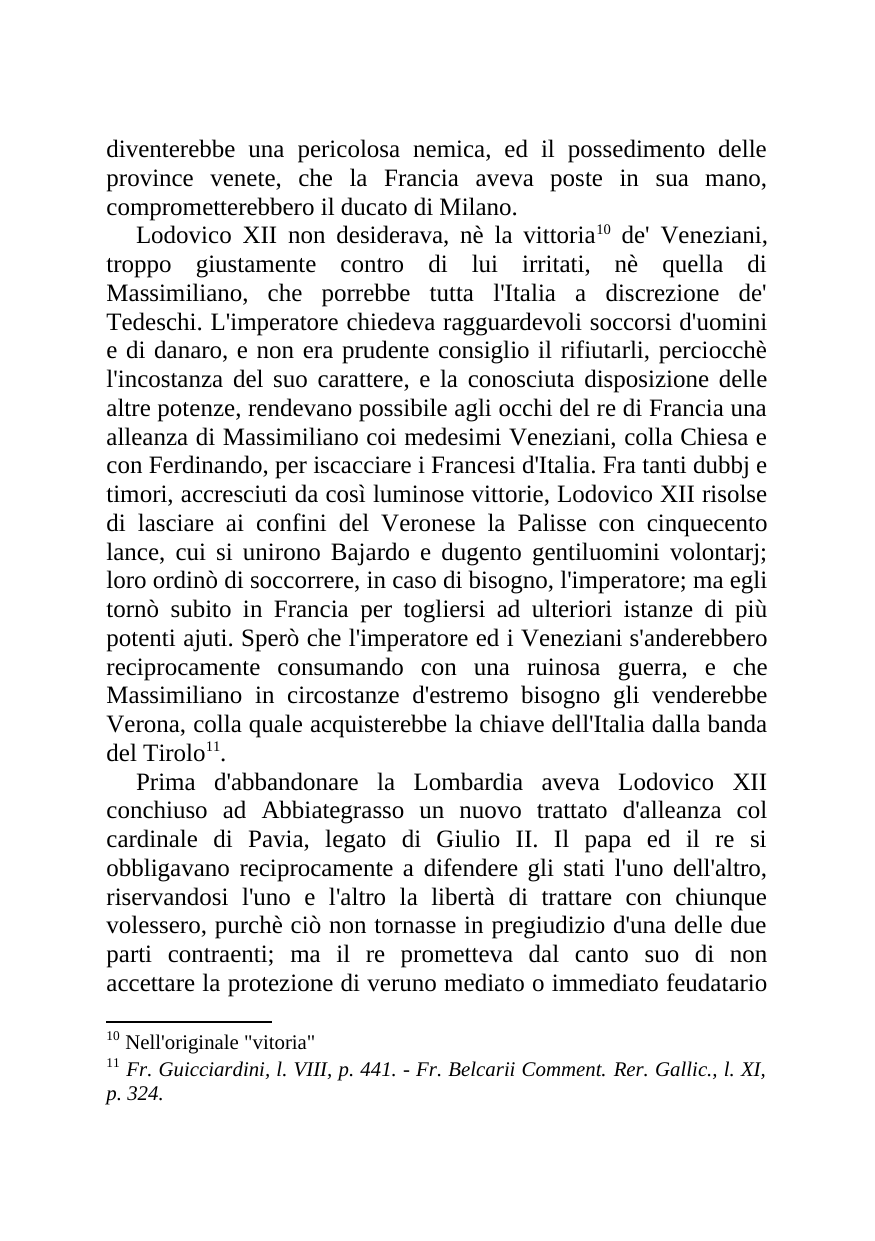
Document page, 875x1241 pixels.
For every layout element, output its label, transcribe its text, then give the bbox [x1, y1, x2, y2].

text Fr. Guicciardini, l. VIII, p. 441. - Fr. Belcarii Comment. Rer. Gallic., l. XI, p. 324. [106, 1055, 768, 1105]
text Prima d'abbandonare la Lombardia aveva Lodovico XII conchiuso ad Abbiategrasso un nuovo trattato d'alleanza col cardinale di Pavia, legato di Giulio II. Il papa ed il re si obbligavano reciprocamente a difendere gli stati l'uno dell'altro, riservandosi l'uno e l'altro la libertà di trattare con chiunque volessero, purchè ciò non tornasse in pregiudizio d'una delle due parti contraenti; ma il re prometteva dal canto suo di non accettare la protezione di veruno mediato o immediato feudatario [106, 767, 768, 997]
text Nell'originale "vitoria" [106, 1028, 768, 1055]
text diventerebbe una pericolosa nemica, ed il possedimento delle province venete, che la Francia aveva poste in sua mano, comprometterebbero il ducato di Milano. [106, 134, 768, 221]
text Lodovico XII non desiderava, nè la vittoria de' Veneziani, troppo giustamente contro di lui irritati, nè quella di Massimiliano, che porrebbe tutta l'Italia a discrezione de' Tedeschi. L'imperatore chiedeva ragguardevoli soccorsi d'uomini e di danaro, e non era prudente consiglio il rifiutarli, perciocchè l'incostanza del suo carattere, e la conosciuta disposizione delle altre potenze, rendevano possibile agli occhi del re di Francia una alleanza di Massimiliano coi medesimi Veneziani, colla Chiesa e con Ferdinando, per iscacciare i Francesi d'Italia. Fra tanti dubbj e timori, accresciuti da così luminose vittorie, Lodovico XII risolse di lasciare ai confini del Veronese la Palisse con cinquecento lance, cui si unirono Bajardo e dugento gentiluomini volontarj; loro ordinò di soccorrere, in caso di bisogno, l'imperatore; ma egli tornò subito in Francia per togliersi ad ulteriori istanze di più potenti ajuti. Sperò che l'imperatore ed i Veneziani s'anderebbero reciprocamente consumando con una ruinosa guerra, e che Massimiliano in circostanze d'estremo bisogno gli venderebbe Verona, colla quale acquisterebbe la chiave dell'Italia dalla banda del Tirolo. [106, 221, 768, 767]
